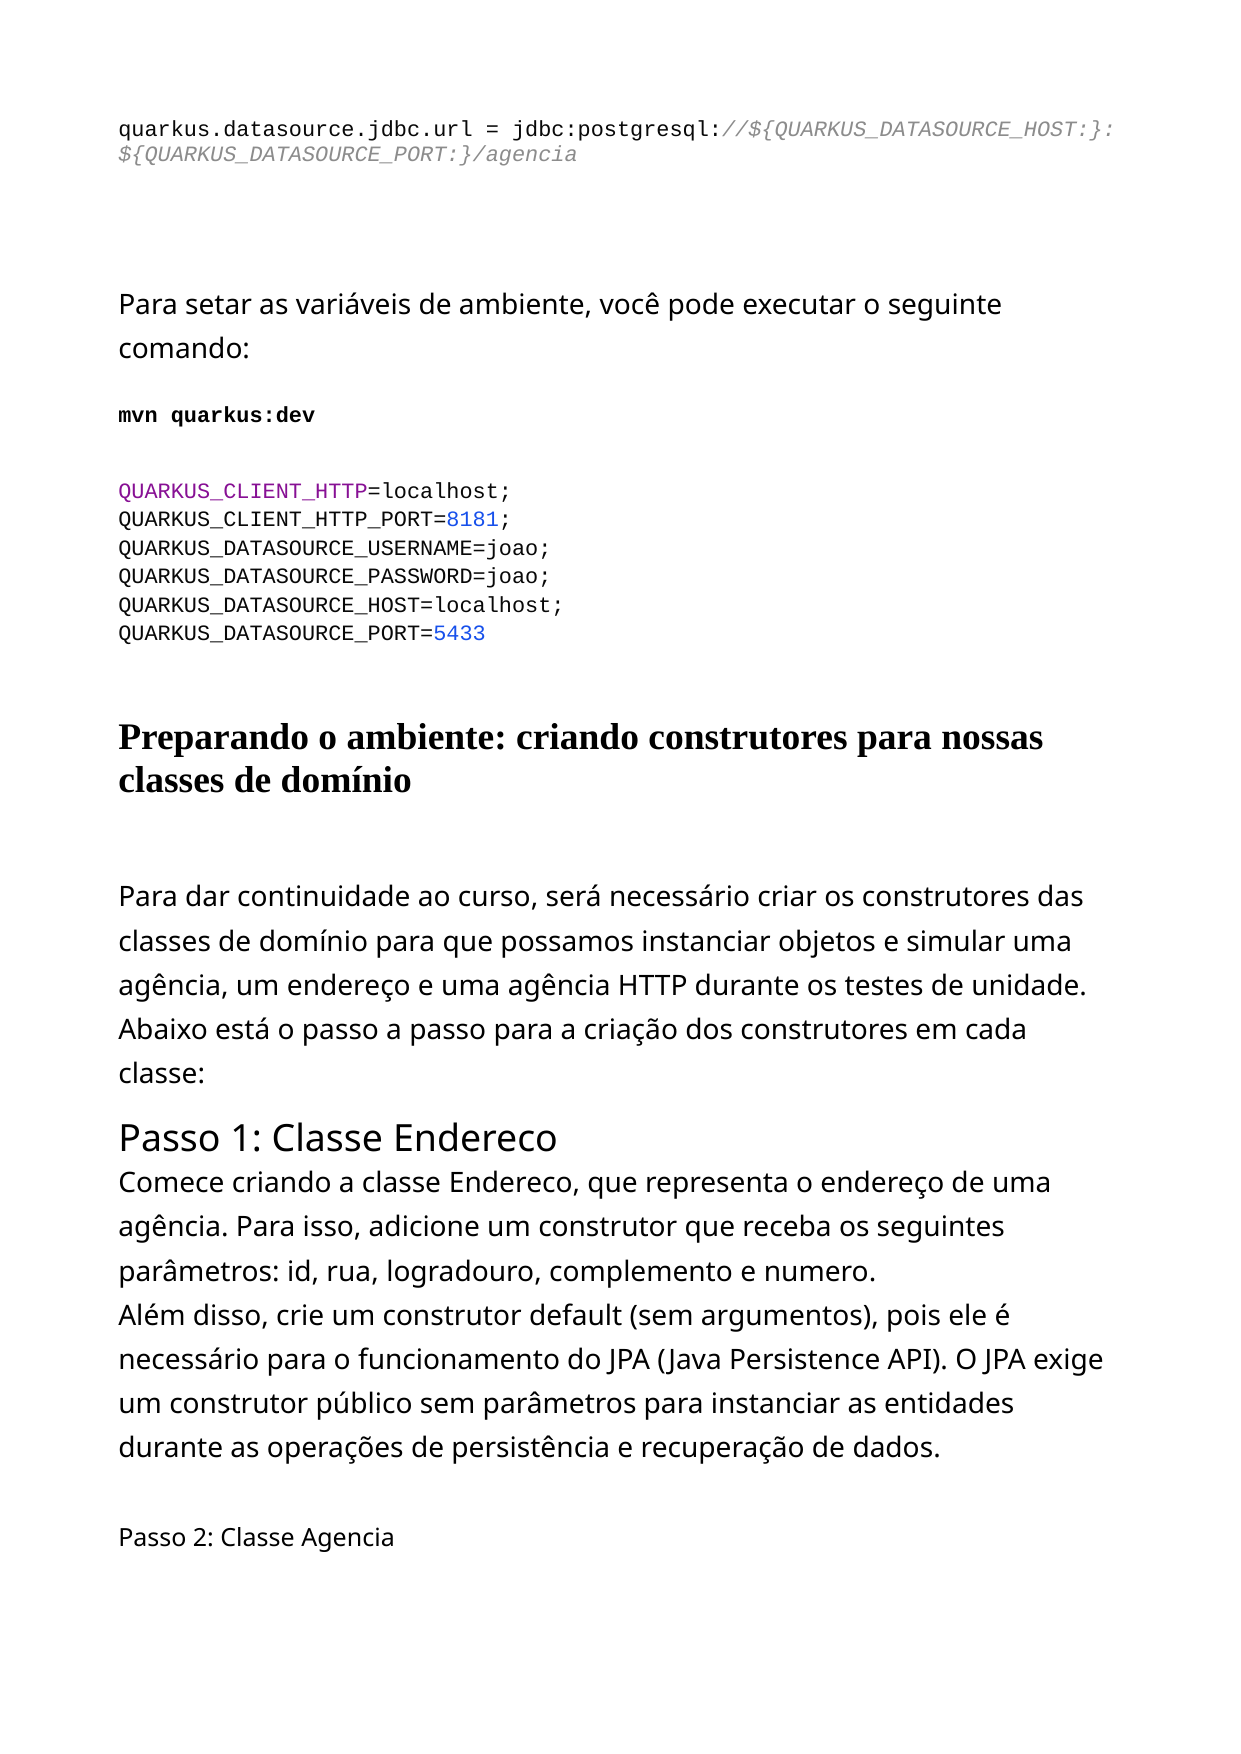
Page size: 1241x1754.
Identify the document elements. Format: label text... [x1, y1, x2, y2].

text mvn quarkus:dev [118, 372, 1122, 429]
text Além disso, crie um construtor default (sem argumentos), pois ele é necessário para o funcionamento do JPA (Java Persistence API). O JPA exige um construtor público sem parâmetros para instanciar as entidades durante as operações de persistência e recuperação de dados. [118, 1295, 1122, 1465]
subtitle Preparando o ambiente: criando construtores para nossas classes de domínio [118, 714, 1122, 801]
text QUARKUS_CLIENT_HTTP=localhost; QUARKUS_CLIENT_HTTP_PORT=8181; QUARKUS_DATASOURCE_USERNAME=joao; QUARKUS_DATASOURCE_PASSWORD=joao; QUARKUS_DATASOURCE_HOST=localhost; QUARKUS_DATASOURCE_PORT=5433 [118, 448, 1122, 647]
text Para dar continuidade ao curso, será necessário criar os construtores das classes de domínio para que possamos instanciar objetos e simular uma agência, um endereço e uma agência HTTP durante os testes de unidade. Abaixo está o passo a passo para a criação dos construtores em cada classe: [118, 877, 1122, 1091]
subtitle Passo 1: Classe Endereco [118, 1112, 1122, 1163]
text Para setar as variáveis de ambiente, você pode executar o seguinte comando: [118, 284, 1122, 367]
text Passo 2: Classe Agencia [118, 1486, 1122, 1554]
text quarkus.datasource.jdbc.url = jdbc:postgresql://${QUARKUS_DATASOURCE_HOST:}:${QUARKUS_DATASOURCE_PORT:}/agencia [118, 118, 1122, 168]
text Comece criando a classe Endereco, que representa o endereço de uma agência. Para isso, adicione um construtor que receba os seguintes parâmetros: id, rua, logradouro, complemento e numero. [118, 1163, 1122, 1289]
